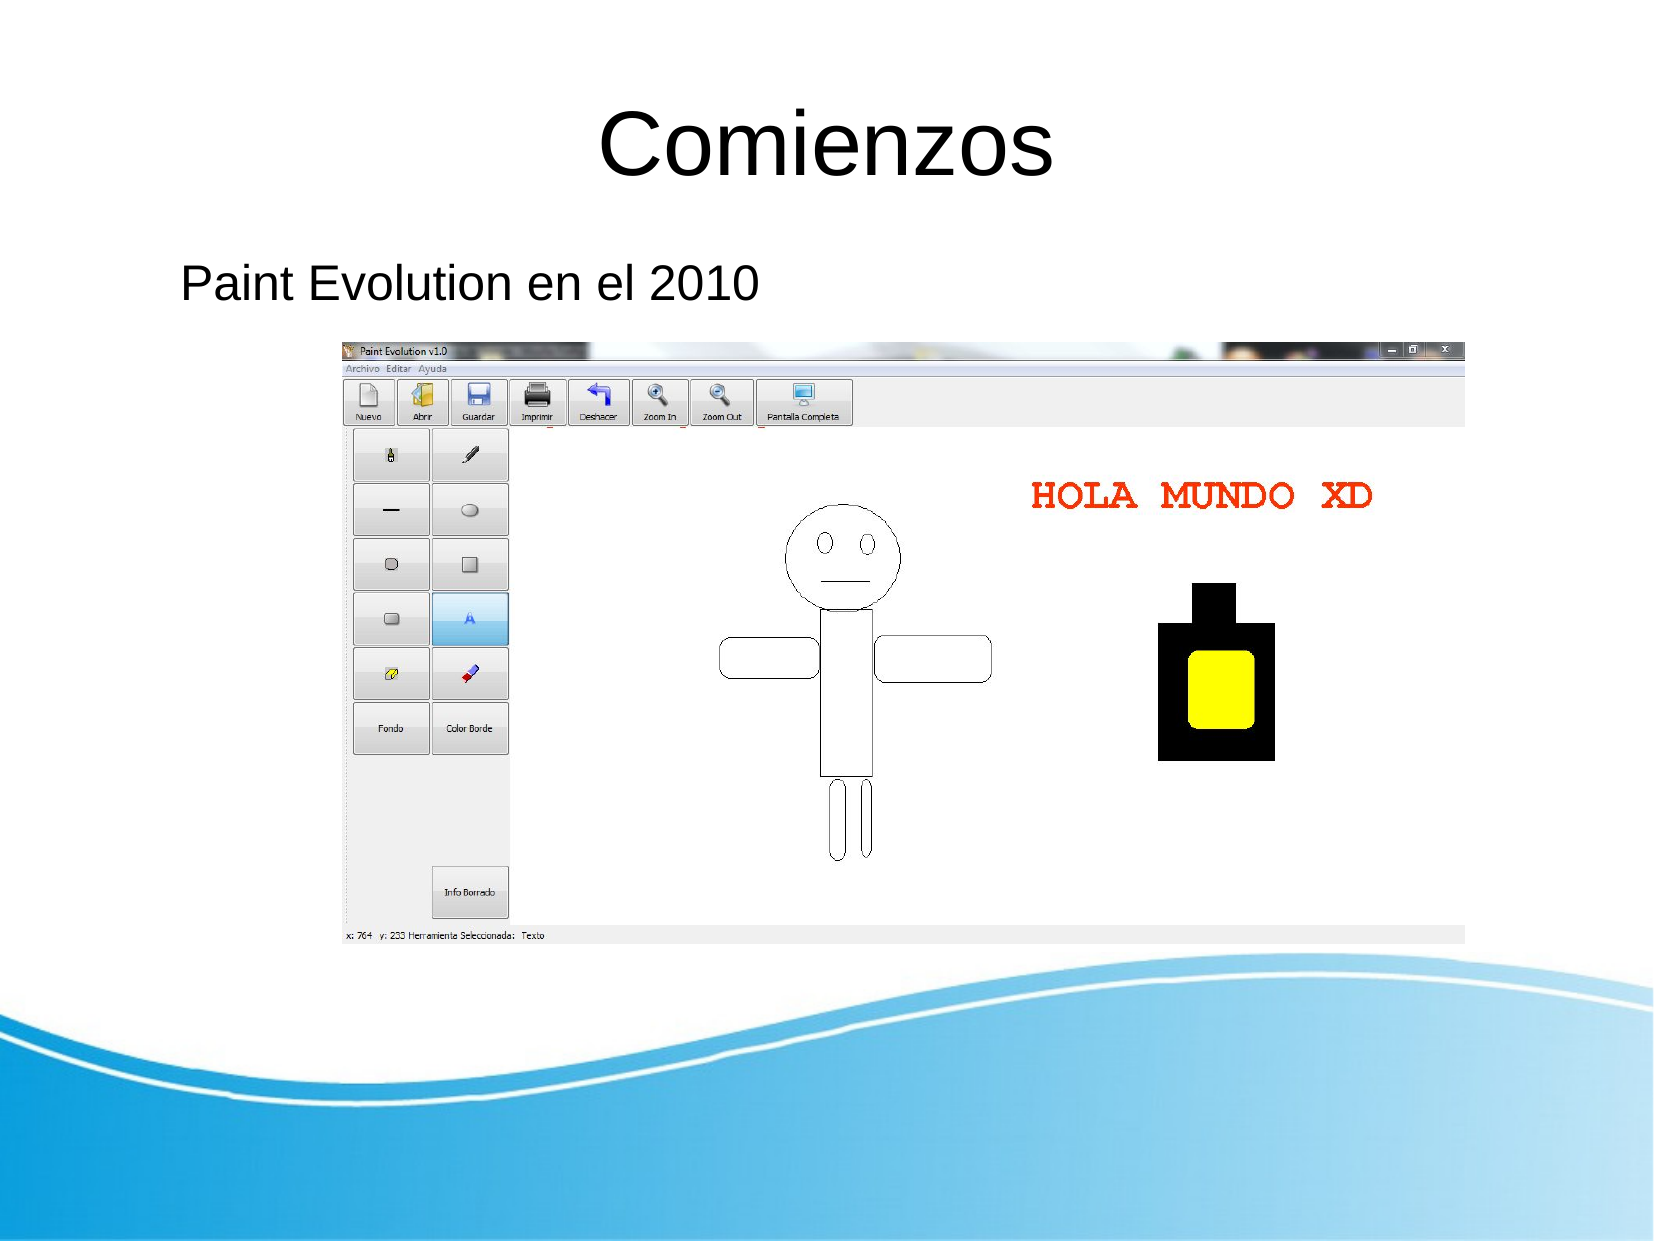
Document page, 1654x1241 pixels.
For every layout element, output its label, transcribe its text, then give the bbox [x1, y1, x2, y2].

text_box Paint Evolution en el 2010 [165, 248, 875, 331]
picture [85, 1053, 95, 1059]
title Comienzos [82, 94, 1571, 200]
picture [342, 342, 1465, 944]
picture [0, 952, 1654, 1241]
